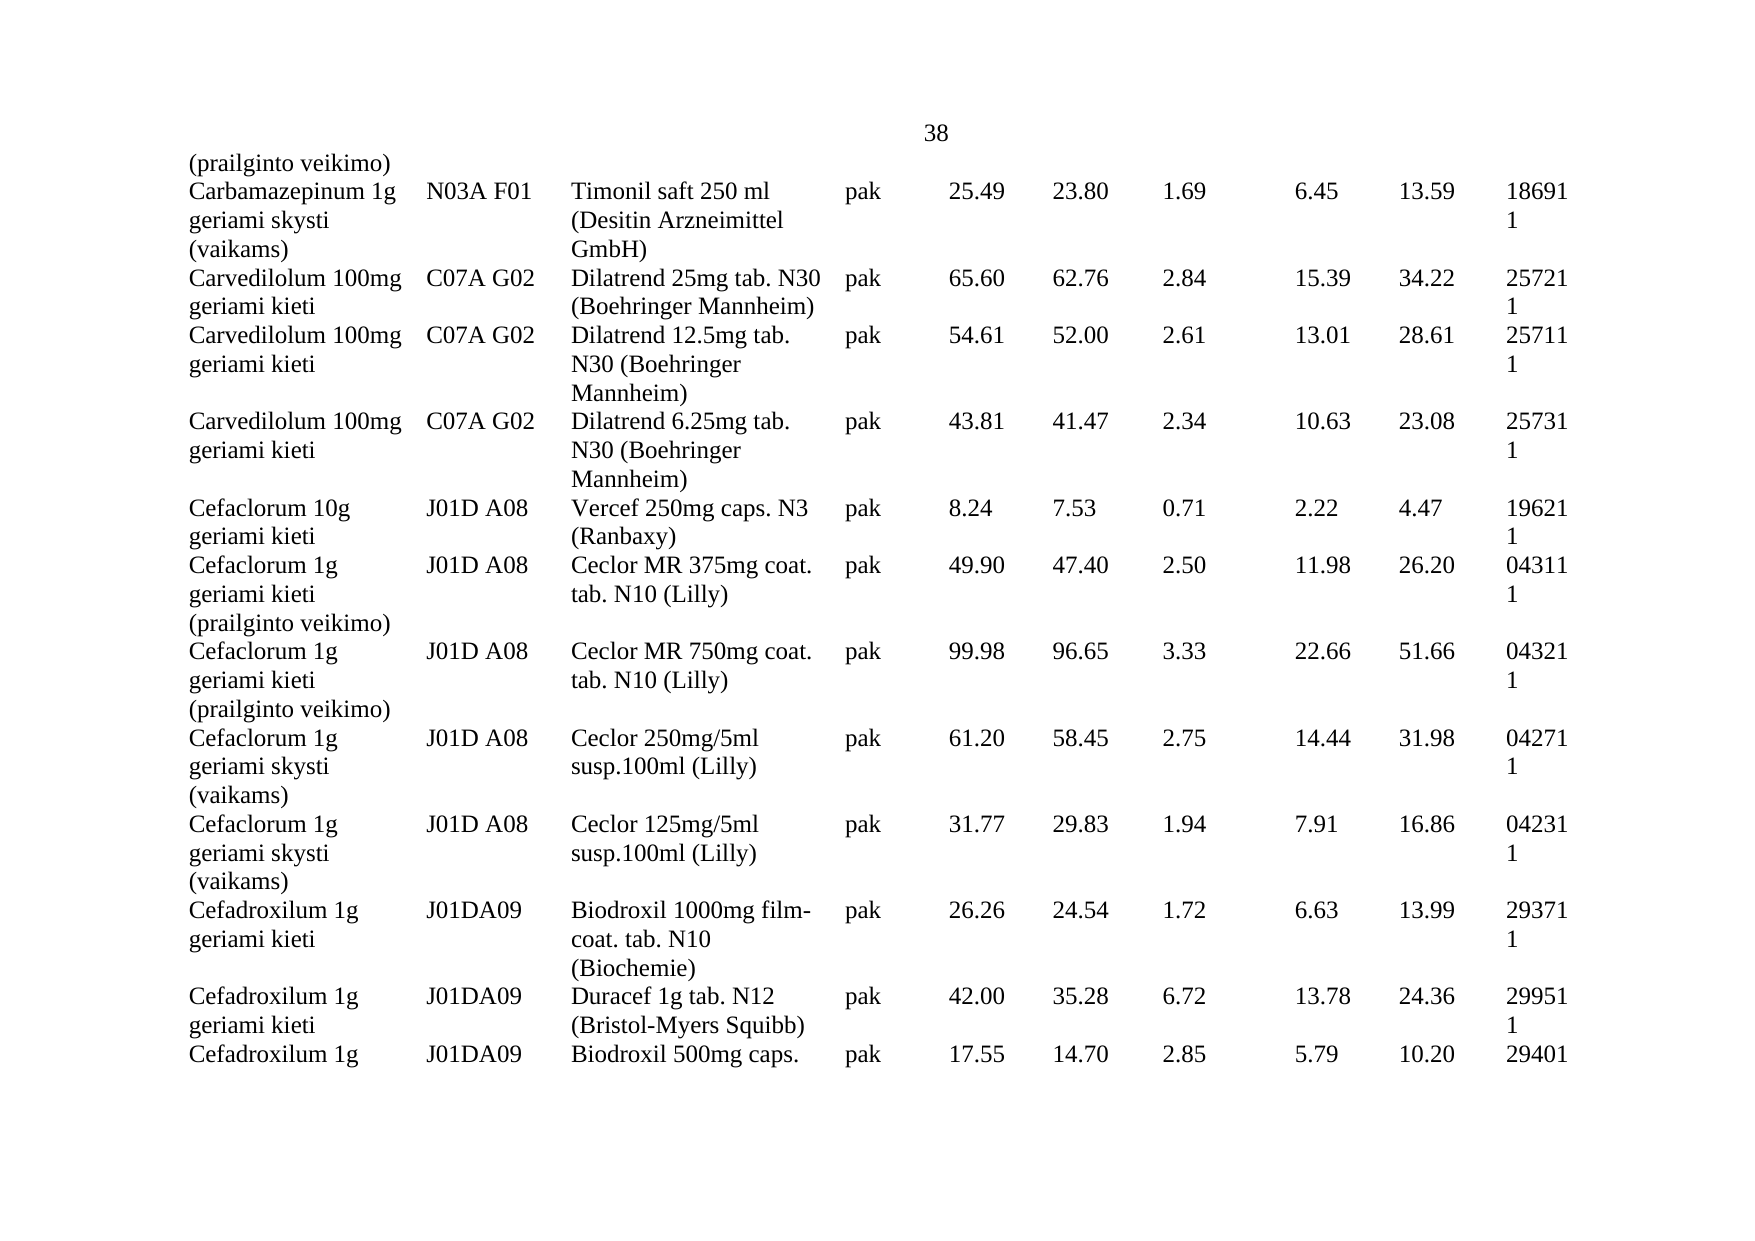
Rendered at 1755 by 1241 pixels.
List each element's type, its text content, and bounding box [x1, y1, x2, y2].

table_cell 1.69 [1151, 176, 1283, 263]
table_cell [1589, 809, 1595, 895]
table_cell J01DA09 [415, 981, 559, 1039]
table_cell [1151, 148, 1283, 176]
table_cell 61.20 [938, 723, 1041, 809]
table_cell 26.20 [1388, 550, 1494, 636]
table_cell [560, 148, 833, 176]
table_cell 54.61 [938, 320, 1041, 406]
table_cell J01D A08 [415, 809, 559, 895]
table_cell 13.99 [1388, 895, 1494, 981]
table_cell [1589, 550, 1595, 636]
table_cell pak [834, 809, 937, 895]
table_cell 3.33 [1151, 636, 1283, 723]
table_cell N03A F01 [415, 176, 559, 263]
table_cell Biodroxil 500mg caps. [560, 1039, 833, 1068]
table_cell Ceclor 125mg/5ml susp.100ml (Lilly) [560, 809, 833, 895]
table_cell 31.98 [1388, 723, 1494, 809]
table_cell 31.77 [938, 809, 1041, 895]
table_cell pak [834, 1039, 937, 1068]
table_cell J01D A08 [415, 493, 559, 550]
table_cell 7.53 [1041, 493, 1151, 550]
table_cell J01DA09 [415, 895, 559, 981]
table_cell 043111 [1495, 550, 1589, 636]
table_cell pak [834, 263, 937, 320]
table_cell J01DA09 [415, 1039, 559, 1068]
table_cell Dilatrend 25mg tab. N30 (Boehringer Mannheim) [560, 263, 833, 320]
table_cell 2.75 [1151, 723, 1283, 809]
table_cell Cefaclorum 1g geriami kieti (prailginto veikimo) [177, 636, 415, 723]
table_cell 2.84 [1151, 263, 1283, 320]
table_cell 23.08 [1388, 406, 1494, 493]
table_cell 15.39 [1283, 263, 1387, 320]
table_cell 0.71 [1151, 493, 1283, 550]
table_cell pak [834, 723, 937, 809]
table_cell 043211 [1495, 636, 1589, 723]
table_cell 26.26 [938, 895, 1041, 981]
table_cell 24.36 [1388, 981, 1494, 1039]
table_cell Dilatrend 12.5mg tab. N30 (Boehringer Mannheim) [560, 320, 833, 406]
table_cell 2.61 [1151, 320, 1283, 406]
table_cell Ceclor MR 750mg coat. tab. N10 (Lilly) [560, 636, 833, 723]
table_cell 6.72 [1151, 981, 1283, 1039]
table_cell 47.40 [1041, 550, 1151, 636]
table_cell 62.76 [1041, 263, 1151, 320]
table_cell [415, 148, 559, 176]
table_cell 52.00 [1041, 320, 1151, 406]
table_cell [834, 148, 937, 176]
table_cell [1589, 636, 1595, 723]
table_cell [1589, 895, 1595, 981]
table_cell 1.72 [1151, 895, 1283, 981]
table_cell 96.65 [1041, 636, 1151, 723]
table_cell 13.78 [1283, 981, 1387, 1039]
table_cell Cefaclorum 10g geriami kieti [177, 493, 415, 550]
table_cell [938, 148, 1041, 176]
table_cell pak [834, 550, 937, 636]
table_cell 257211 [1495, 263, 1589, 320]
table_cell J01D A08 [415, 636, 559, 723]
table_cell 49.90 [938, 550, 1041, 636]
table_cell 34.22 [1388, 263, 1494, 320]
table_cell Carvedilolum 100mg geriami kieti [177, 263, 415, 320]
table_cell 186911 [1495, 176, 1589, 263]
table_cell 2.85 [1151, 1039, 1283, 1068]
table_cell pak [834, 981, 937, 1039]
table_cell Ceclor MR 375mg coat. tab. N10 (Lilly) [560, 550, 833, 636]
table_cell 17.55 [938, 1039, 1041, 1068]
table_cell 13.59 [1388, 176, 1494, 263]
table_cell 2.50 [1151, 550, 1283, 636]
table_cell (prailginto veikimo) [177, 148, 415, 176]
table_cell 4.47 [1388, 493, 1494, 550]
table_cell 257311 [1495, 406, 1589, 493]
table_cell Cefadroxilum 1g [177, 1039, 415, 1068]
table_cell 24.54 [1041, 895, 1151, 981]
table_cell Timonil saft 250 ml (Desitin Arzneimittel GmbH) [560, 176, 833, 263]
table_cell 042711 [1495, 723, 1589, 809]
table_cell [1589, 148, 1595, 176]
table_cell Ceclor 250mg/5ml susp.100ml (Lilly) [560, 723, 833, 809]
table_cell 196211 [1495, 493, 1589, 550]
table_cell Cefaclorum 1g geriami skysti (vaikams) [177, 809, 415, 895]
table_cell [1589, 320, 1595, 406]
table_cell [1495, 148, 1589, 176]
table_cell 42.00 [938, 981, 1041, 1039]
table_cell 8.24 [938, 493, 1041, 550]
table_cell 35.28 [1041, 981, 1151, 1039]
table_cell 22.66 [1283, 636, 1387, 723]
table_cell pak [834, 406, 937, 493]
table_cell [1589, 1039, 1595, 1068]
table_cell 28.61 [1388, 320, 1494, 406]
table_cell Cefadroxilum 1g geriami kieti [177, 981, 415, 1039]
table_cell 13.01 [1283, 320, 1387, 406]
table_cell pak [834, 320, 937, 406]
table_cell [1589, 263, 1595, 320]
table_cell 7.91 [1283, 809, 1387, 895]
table_cell 293711 [1495, 895, 1589, 981]
table_cell 299511 [1495, 981, 1589, 1039]
table_cell 11.98 [1283, 550, 1387, 636]
table_cell Biodroxil 1000mg film-coat. tab. N10 (Biochemie) [560, 895, 833, 981]
table_cell 10.63 [1283, 406, 1387, 493]
table_cell 51.66 [1388, 636, 1494, 723]
table_cell pak [834, 493, 937, 550]
table_cell 65.60 [938, 263, 1041, 320]
table_cell 257111 [1495, 320, 1589, 406]
table_cell pak [834, 176, 937, 263]
table_cell J01D A08 [415, 723, 559, 809]
table_cell [1589, 981, 1595, 1039]
table_cell 29401 [1495, 1039, 1589, 1068]
table_cell C07A G02 [415, 320, 559, 406]
table_cell Carbamazepinum 1g geriami skysti (vaikams) [177, 176, 415, 263]
table_cell [1589, 493, 1595, 550]
table_cell pak [834, 895, 937, 981]
table_cell 1.94 [1151, 809, 1283, 895]
table_cell 41.47 [1041, 406, 1151, 493]
table_cell [1589, 406, 1595, 493]
table_cell 58.45 [1041, 723, 1151, 809]
table_cell pak [834, 636, 937, 723]
table_cell Cefaclorum 1g geriami kieti (prailginto veikimo) [177, 550, 415, 636]
table_cell Vercef 250mg caps. N3 (Ranbaxy) [560, 493, 833, 550]
table_cell 6.63 [1283, 895, 1387, 981]
table_cell C07A G02 [415, 406, 559, 493]
table_cell 14.70 [1041, 1039, 1151, 1068]
table_cell 43.81 [938, 406, 1041, 493]
table_cell [1041, 148, 1151, 176]
table_cell 10.20 [1388, 1039, 1494, 1068]
table_cell J01D A08 [415, 550, 559, 636]
table_cell Cefaclorum 1g geriami skysti (vaikams) [177, 723, 415, 809]
table_cell [1589, 176, 1595, 263]
table_cell 2.22 [1283, 493, 1387, 550]
table_cell 99.98 [938, 636, 1041, 723]
table_cell [1589, 723, 1595, 809]
table_cell Carvedilolum 100mg geriami kieti [177, 320, 415, 406]
table_cell 2.34 [1151, 406, 1283, 493]
table_cell 25.49 [938, 176, 1041, 263]
table_cell 14.44 [1283, 723, 1387, 809]
table_cell Cefadroxilum 1g geriami kieti [177, 895, 415, 981]
table_cell 16.86 [1388, 809, 1494, 895]
table_cell 5.79 [1283, 1039, 1387, 1068]
table_cell Dilatrend 6.25mg tab. N30 (Boehringer Mannheim) [560, 406, 833, 493]
table_cell [1388, 148, 1494, 176]
table_cell 23.80 [1041, 176, 1151, 263]
table_cell C07A G02 [415, 263, 559, 320]
table_cell 042311 [1495, 809, 1589, 895]
table_cell 29.83 [1041, 809, 1151, 895]
table_cell [1283, 148, 1387, 176]
table_cell Carvedilolum 100mg geriami kieti [177, 406, 415, 493]
table_cell Duracef 1g tab. N12 (Bristol-Myers Squibb) [560, 981, 833, 1039]
table_cell 6.45 [1283, 176, 1387, 263]
